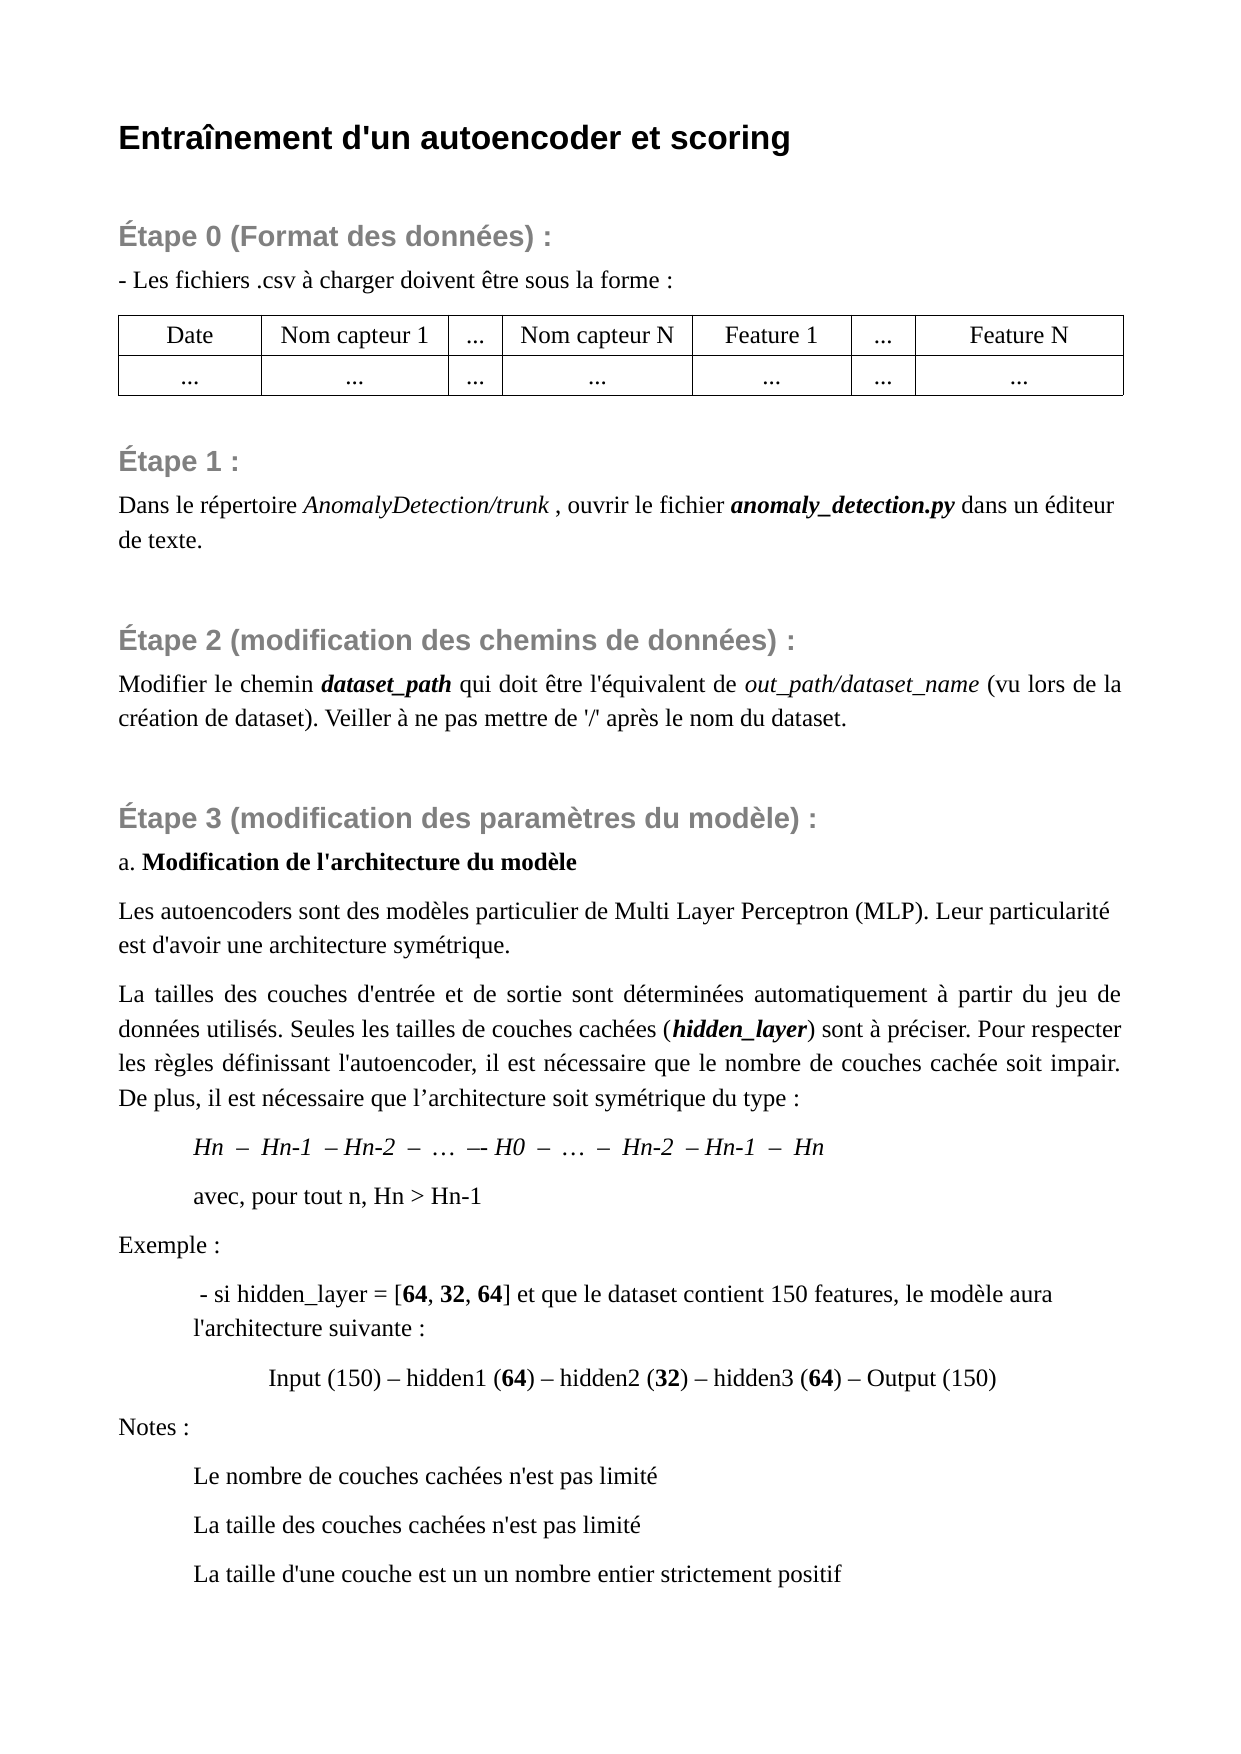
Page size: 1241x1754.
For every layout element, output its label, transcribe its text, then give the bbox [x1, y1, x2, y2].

text Le nombre de couches cachées n'est pas limité [118, 1461, 1122, 1489]
text Input (150) – hidden1 (64) – hidden2 (32) – hidden3 (64) – Output (150) [118, 1363, 1122, 1391]
text Dans le répertoire AnomalyDetection/trunk , ouvrir le fichier anomaly_detection.py dans un éditeur de texte. [118, 490, 1122, 554]
table_header ... [852, 316, 915, 355]
table_cell ... [119, 356, 261, 395]
subtitle Étape 1 : [118, 444, 1122, 478]
subtitle Étape 0 (Format des données) : [118, 219, 1122, 253]
table_header ... [449, 316, 502, 355]
text Modifier le chemin dataset_path qui doit être l'équivalent de out_path/dataset_name (vu lors de la création de dataset). Veiller à ne pas mettre de '/' après le nom du dataset. [118, 669, 1122, 732]
table_cell ... [852, 356, 915, 395]
subtitle Entraînement d'un autoencoder et scoring [118, 118, 1122, 157]
text - si hidden_layer = [64, 32, 64] et que le dataset contient 150 features, le modèle aura l'architecture suivante : [118, 1279, 1122, 1342]
text a. Modification de l'architecture du modèle [118, 847, 1122, 876]
table_header Nom capteur N [503, 316, 692, 355]
text avec, pour tout n, Hn > Hn-1 [118, 1181, 1122, 1210]
text La taille d'une couche est un un nombre entier strictement positif [118, 1559, 1122, 1588]
text Hn – Hn-1 – Hn-2 – … –- H0 – … – Hn-2 – Hn-1 – Hn [118, 1132, 1122, 1161]
table_header Date [119, 316, 261, 355]
table_cell ... [449, 356, 502, 395]
text Les autoencoders sont des modèles particulier de Multi Layer Perceptron (MLP). Leur particularité est d'avoir une architecture symétrique. [118, 896, 1122, 959]
table_header Feature N [916, 316, 1123, 355]
table_header Feature 1 [693, 316, 851, 355]
table_cell ... [693, 356, 851, 395]
table_cell ... [916, 356, 1123, 395]
text La taille des couches cachées n'est pas limité [118, 1510, 1122, 1538]
text Notes : [118, 1412, 1122, 1440]
subtitle Étape 3 (modification des paramètres du modèle) : [118, 801, 1122, 834]
table_header Nom capteur 1 [262, 316, 448, 355]
text - Les fichiers .csv à charger doivent être sous la forme : [118, 266, 1122, 294]
subtitle Étape 2 (modification des chemins de données) : [118, 623, 1122, 657]
text La tailles des couches d'entrée et de sortie sont déterminées automatiquement à partir du jeu de données utilisés. Seules les tailles de couches cachées (hidden_layer) sont à préciser. Pour respecter les règles définissant l'autoencoder, il est nécessaire que le nombre de couches cachée soit impair. De plus, il est nécessaire que l’architecture soit symétrique du type : [118, 979, 1122, 1112]
text Exemple : [118, 1230, 1122, 1259]
table_cell ... [262, 356, 448, 395]
table_cell ... [503, 356, 692, 395]
